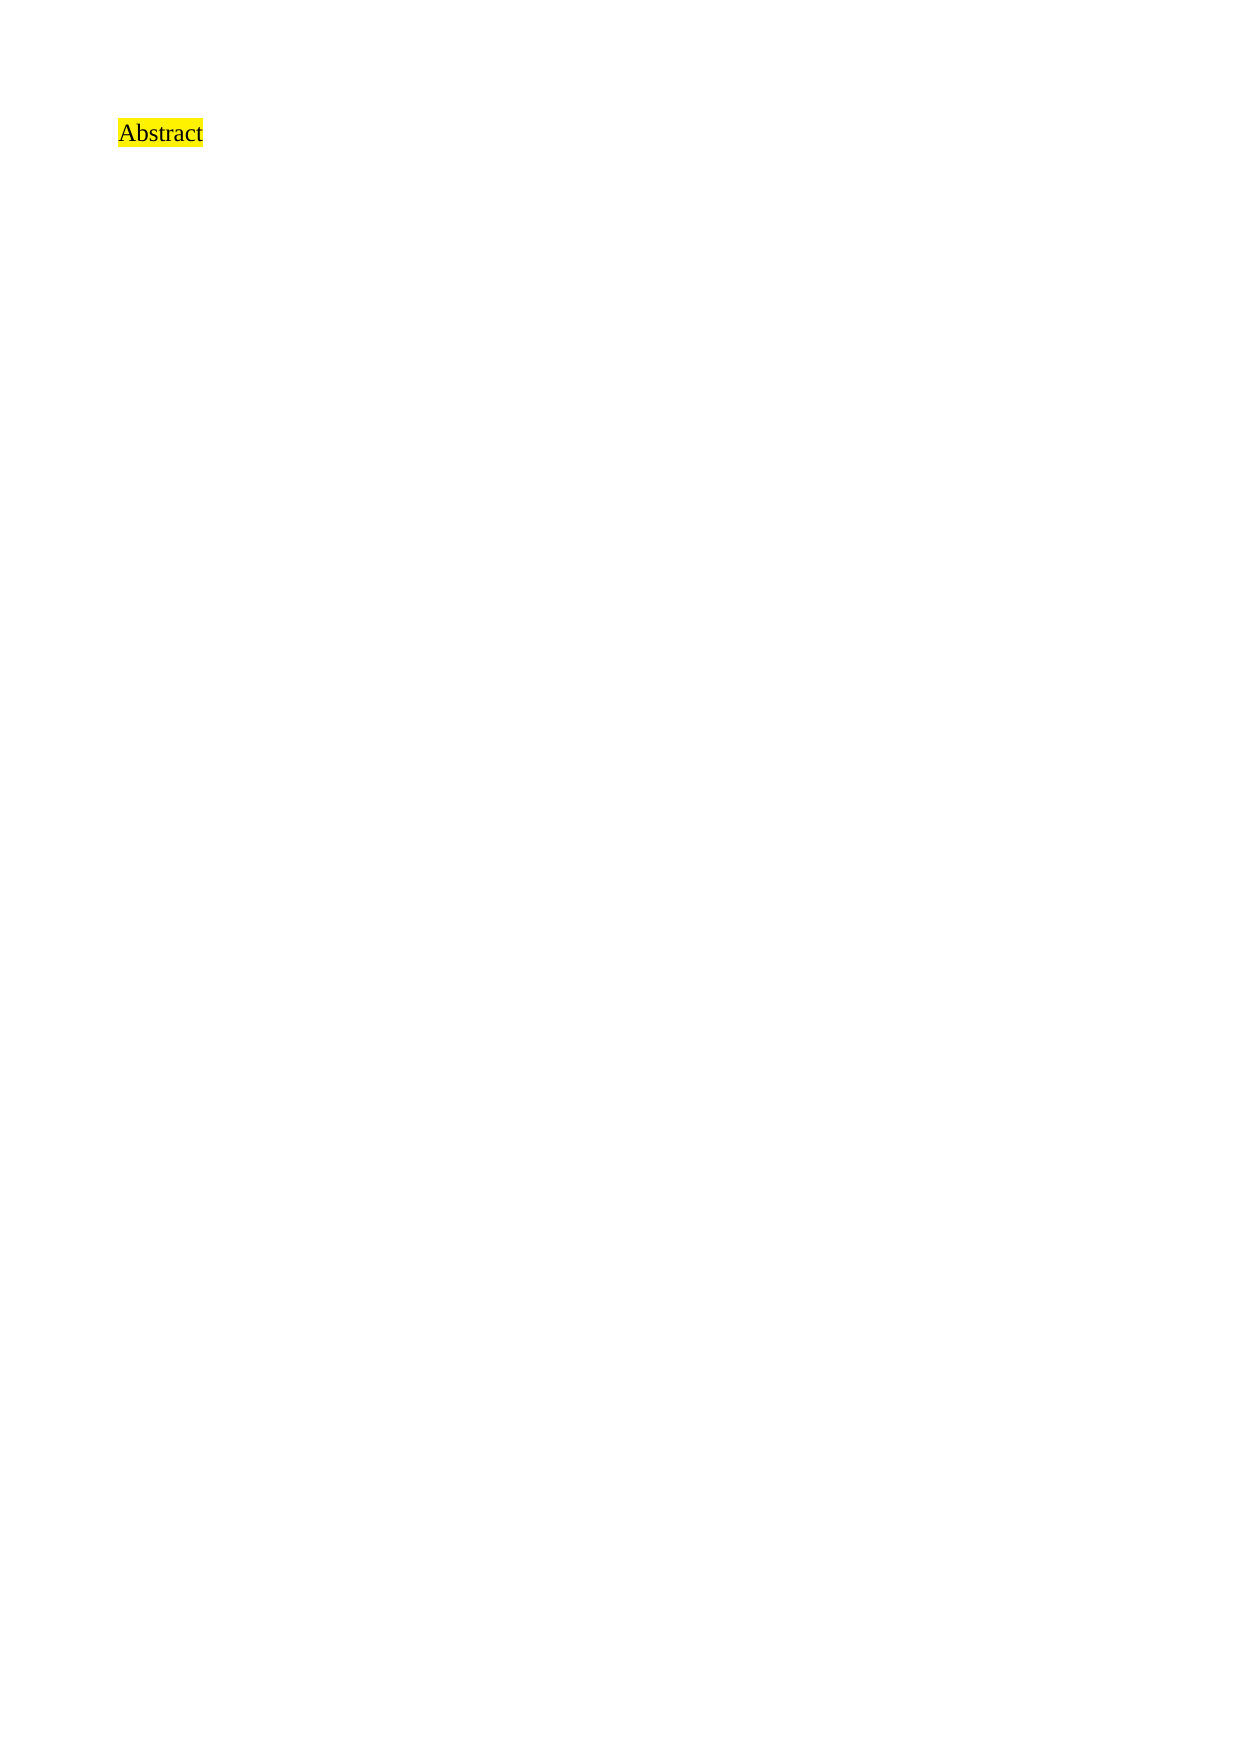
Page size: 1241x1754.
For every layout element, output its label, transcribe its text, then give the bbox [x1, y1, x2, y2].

text Abstract [118, 118, 1122, 147]
